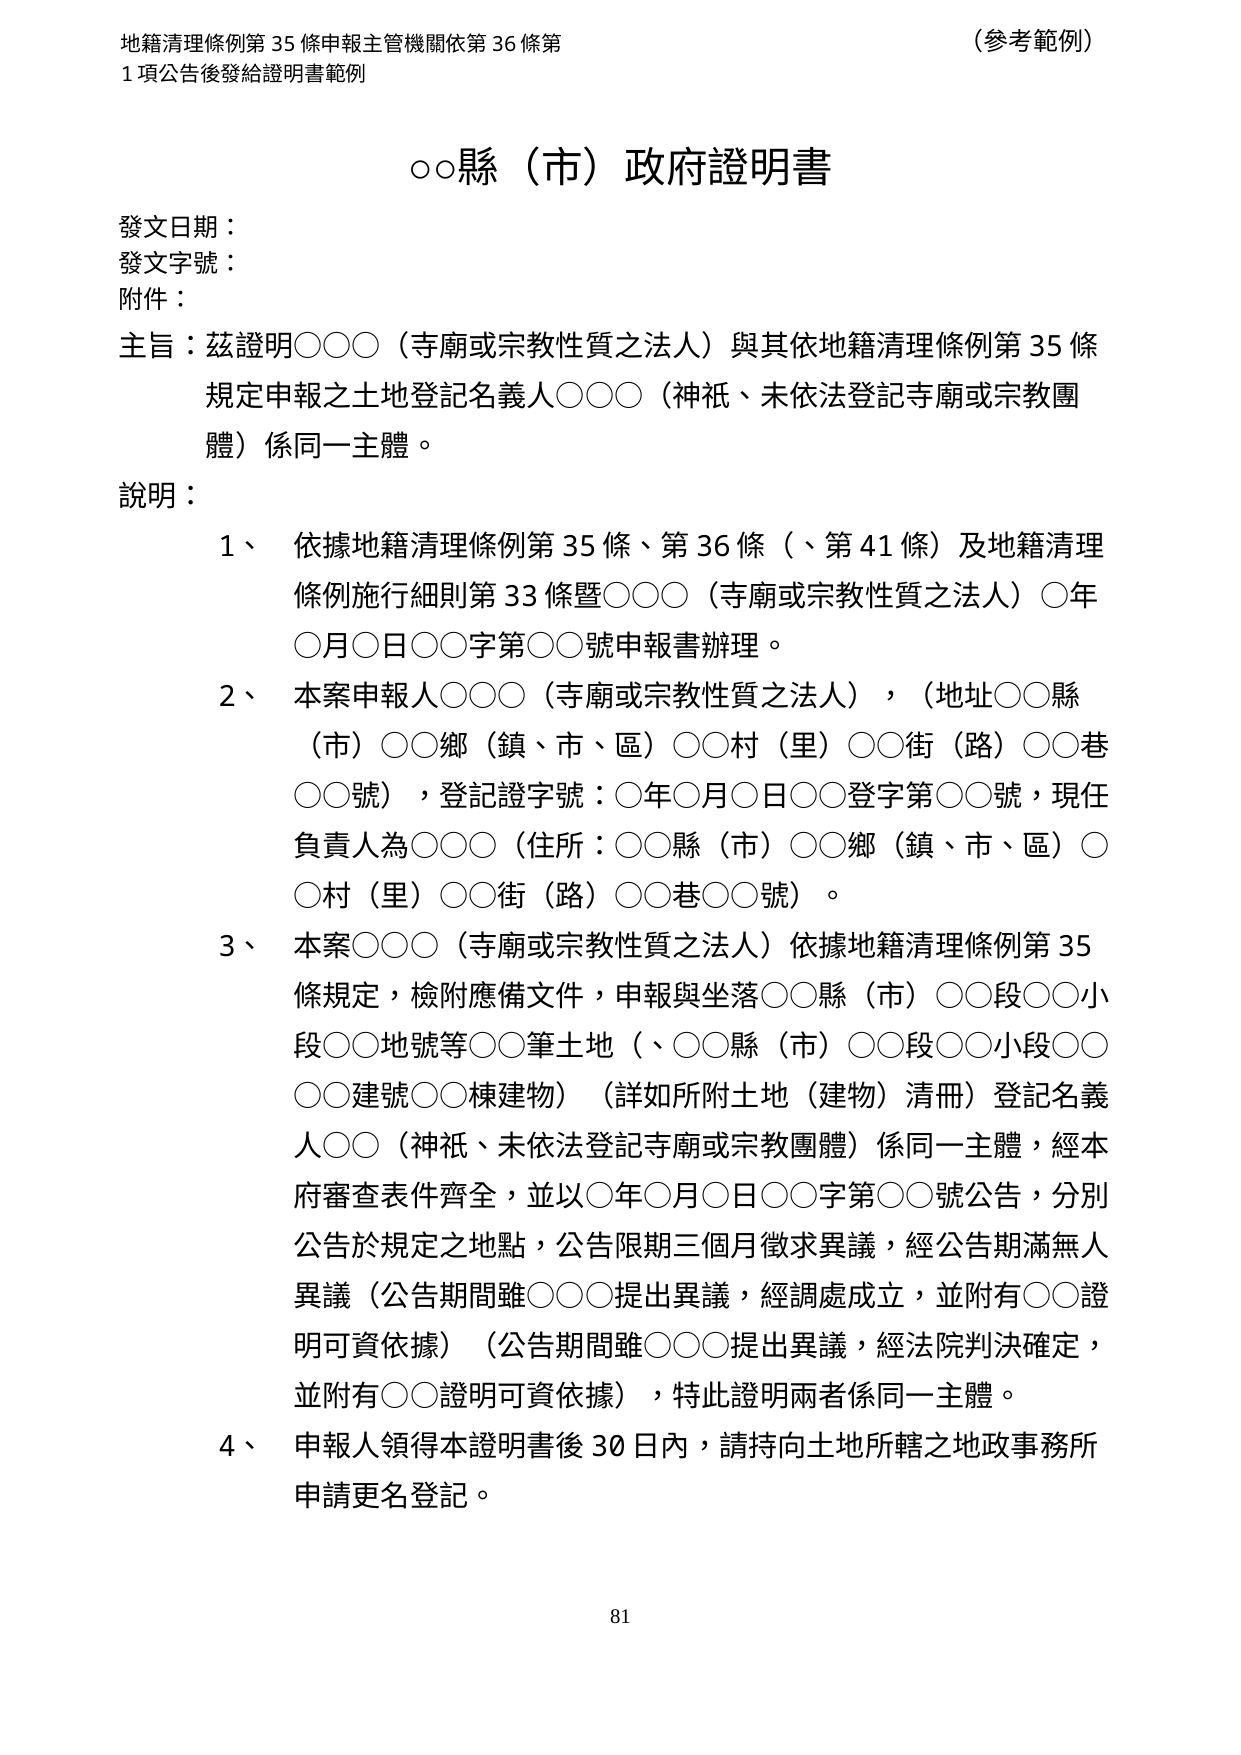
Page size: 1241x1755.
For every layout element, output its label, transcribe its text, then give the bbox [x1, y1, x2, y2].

text 主旨：茲證明○○○（寺廟或宗教性質之法人）與其依地籍清理條例第35條規定申報之土地登記名義人○○○（神祇、未依法登記寺廟或宗教團體）係同一主體。 [118, 316, 1122, 466]
list 依據地籍清理條例第35條、第36條（、第41條）及地籍清理條例施行細則第33條暨○○○（寺廟或宗教性質之法人）○年○月○日○○字第○○號申報書辦理。 [218, 516, 1122, 666]
text 說明： [118, 466, 1122, 516]
list 申報人領得本證明書後30日內，請持向土地所轄之地政事務所申請更名登記。 [218, 1416, 1122, 1516]
list 本案○○○（寺廟或宗教性質之法人）依據地籍清理條例第35條規定，檢附應備文件，申報與坐落○○縣（市）○○段○○小段○○地號等○○筆土地（、○○縣（市）○○段○○小段○○○○建號○○棟建物）（詳如所附土地（建物）清冊）登記名義人○○（神祇、未依法登記寺廟或宗教團體）係同一主體，經本府審查表件齊全，並以○年○月○日○○字第○○號公告，分別公告於規定之地點，公告限期三個月徵求異議，經公告期滿無人異議（公告期間雖○○○提出異議，經調處成立，並附有○○證明可資依據）（公告期間雖○○○提出異議，經法院判決確定，並附有○○證明可資依據），特此證明兩者係同一主體。 [218, 916, 1122, 1416]
list 本案申報人○○○（寺廟或宗教性質之法人），（地址○○縣（市）○○鄉（鎮、市、區）○○村（里）○○街（路）○○巷○○號），登記證字號：○年○月○日○○登字第○○號，現任負責人為○○○（住所：○○縣（市）○○鄉（鎮、市、區）○○村（里）○○街（路）○○巷○○號）。 [218, 666, 1122, 916]
text 附件： [118, 280, 651, 316]
text 發文日期： [118, 207, 1122, 244]
text （參考範例） [958, 21, 1116, 57]
text ○○縣（市）政府證明書 [118, 134, 1122, 195]
text 發文字號： [118, 244, 1122, 280]
text 地籍清理條例第35條申報主管機關依第36條第1項公告後發給證明書範例 [121, 27, 578, 88]
